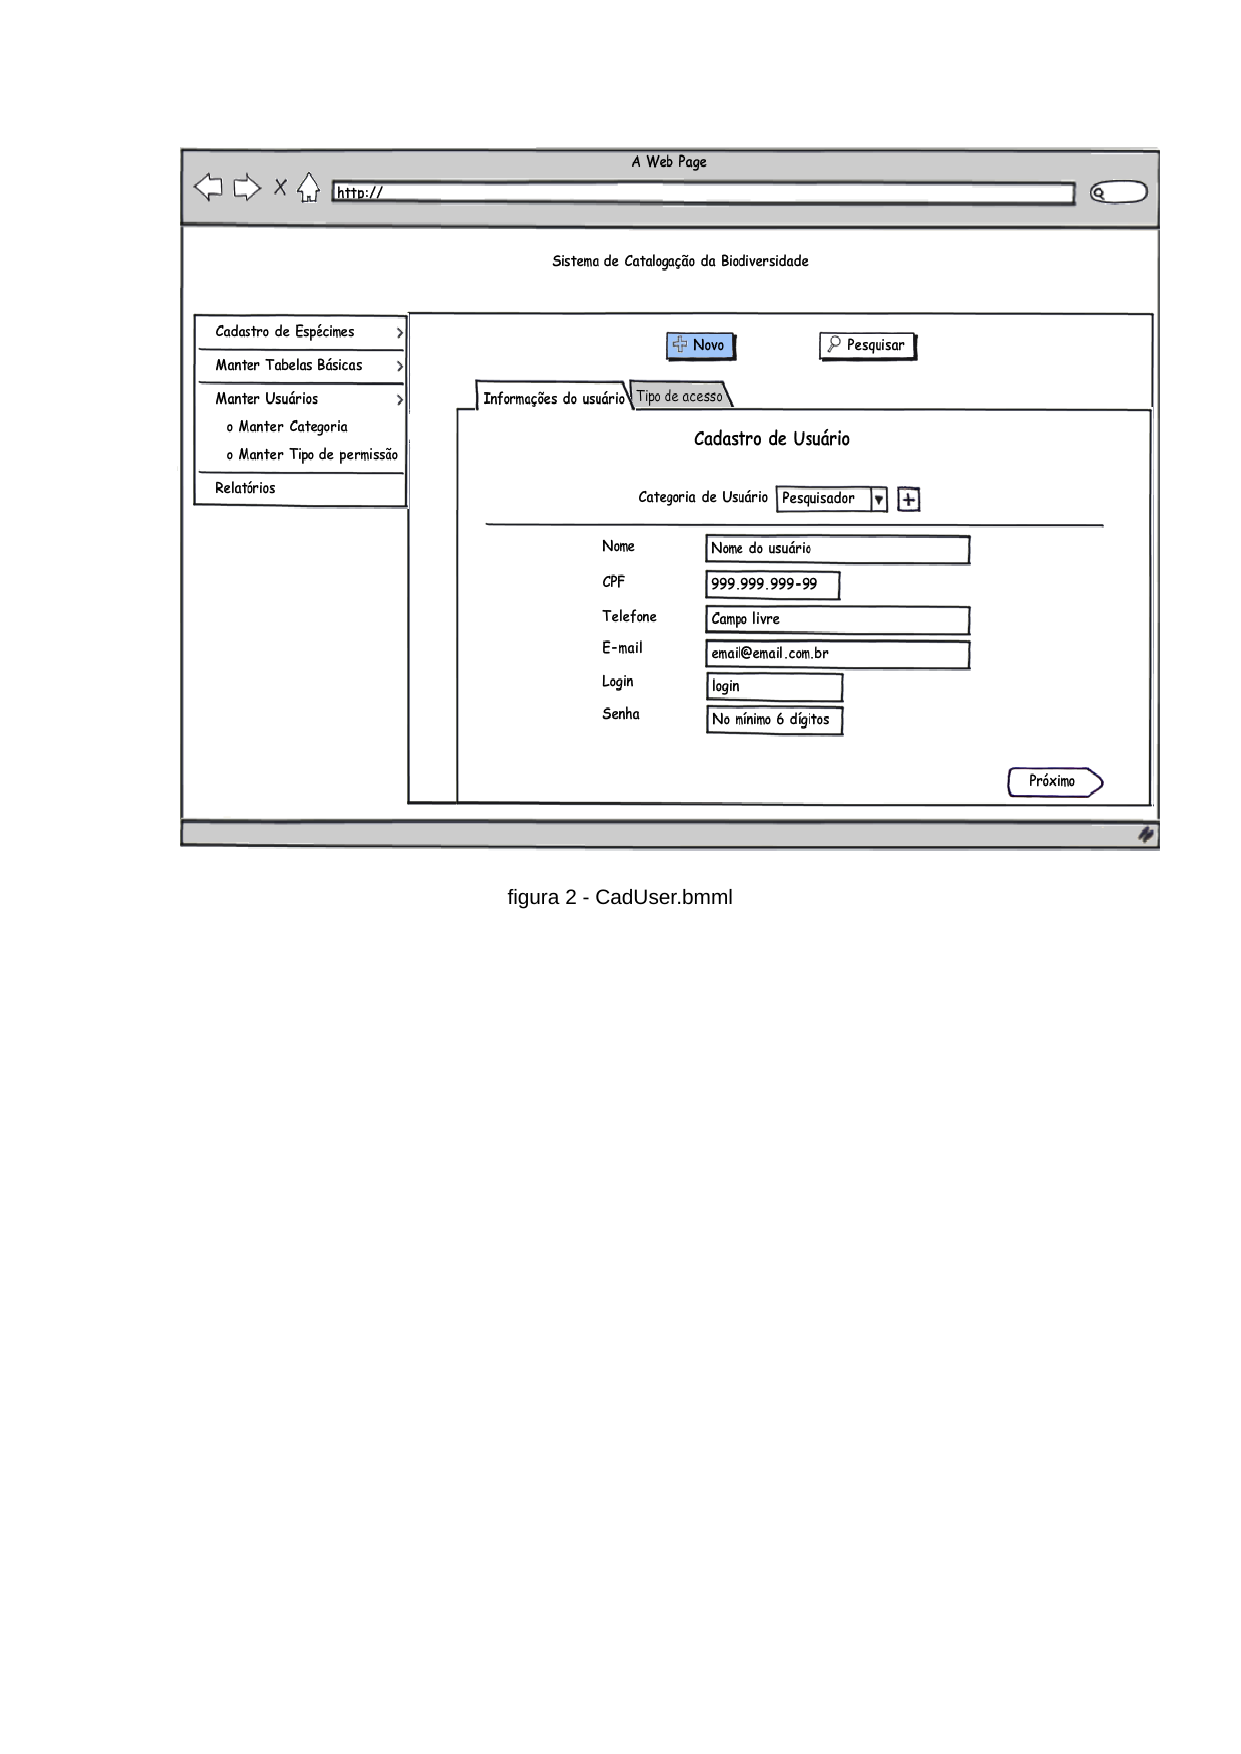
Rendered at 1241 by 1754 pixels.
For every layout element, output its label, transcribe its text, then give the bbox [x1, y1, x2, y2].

text figura 2 - CadUser.bmml [177, 885, 1063, 909]
